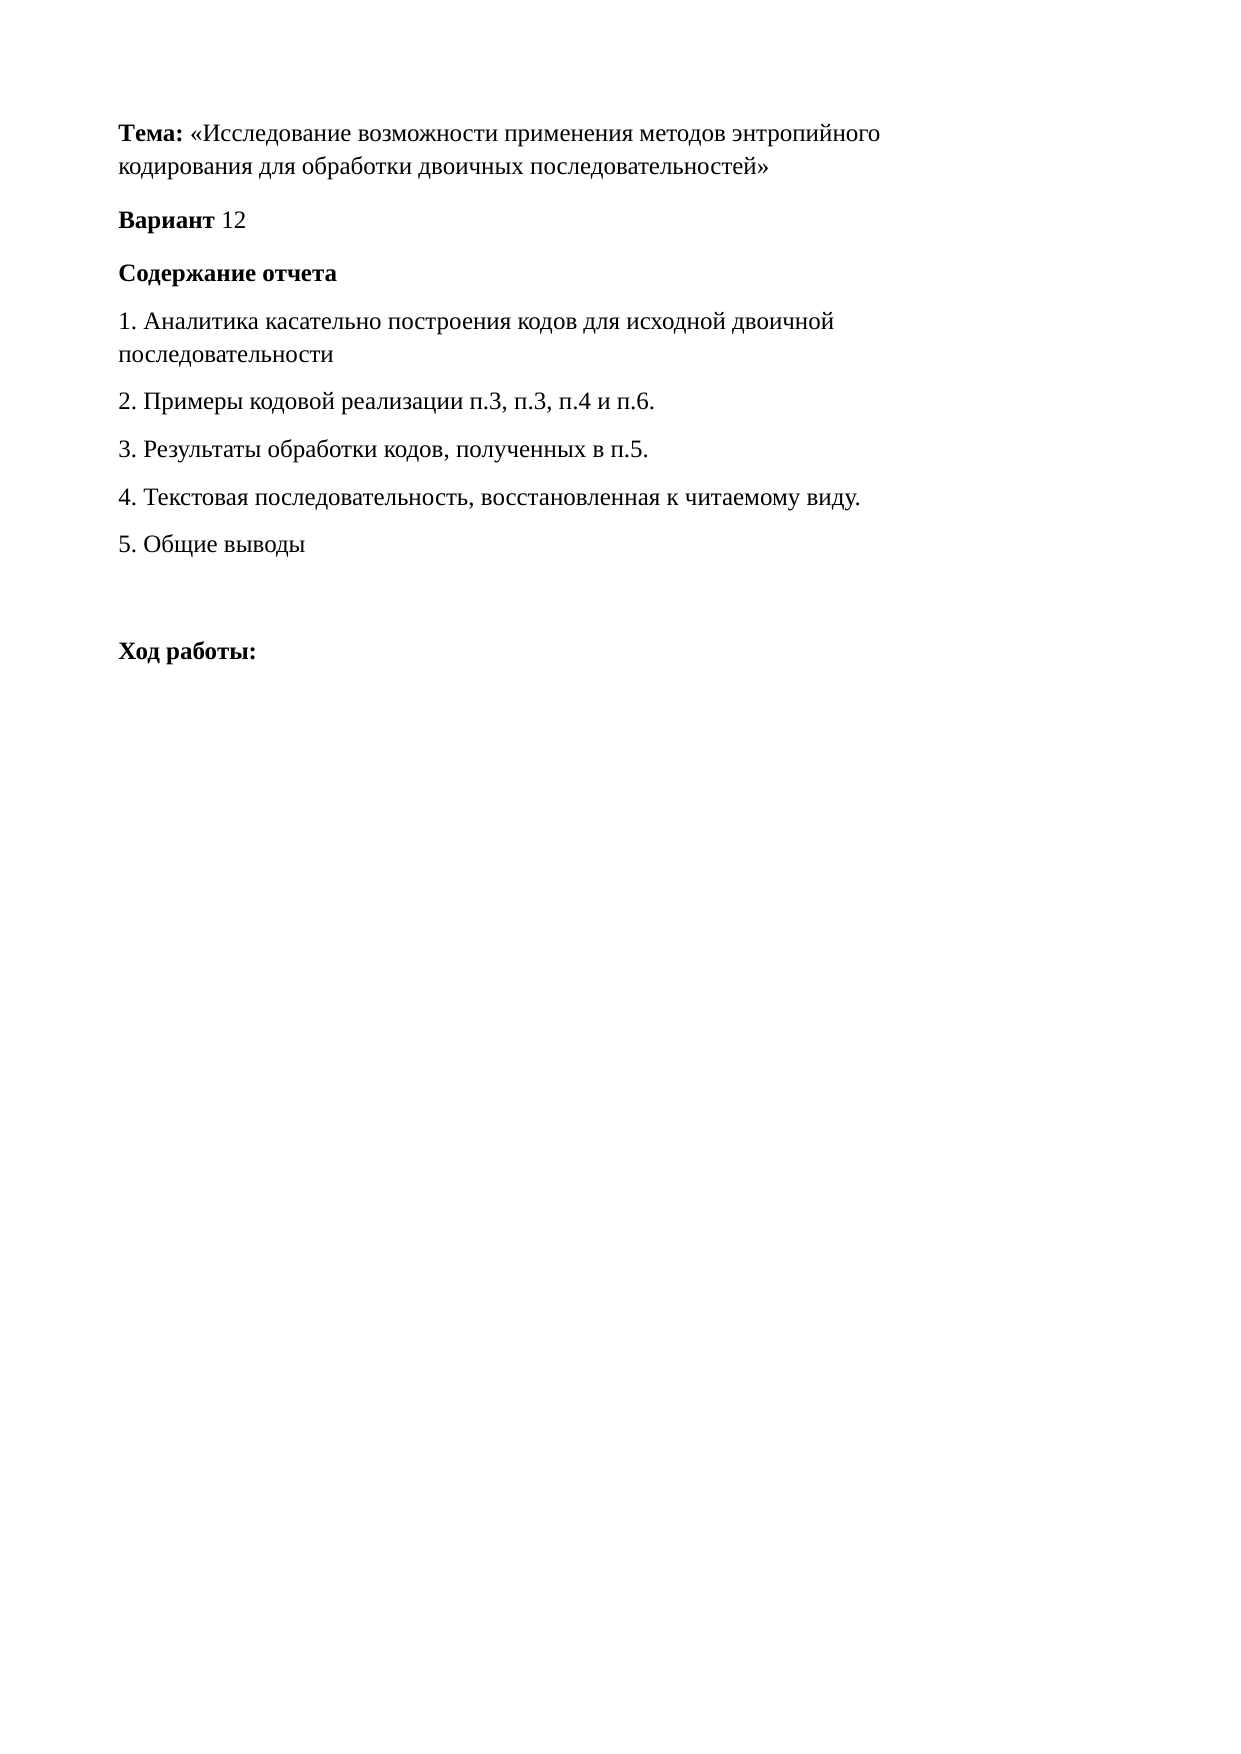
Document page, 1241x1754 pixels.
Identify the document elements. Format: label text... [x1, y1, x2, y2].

text 1. Аналитика касательно построения кодов для исходной двоичной последовательности [118, 306, 1017, 368]
text 5. Общие выводы [118, 529, 1017, 558]
text Содержание отчета [118, 258, 1017, 287]
text Вариант 12 [118, 205, 1017, 233]
text Ход работы: [118, 636, 1017, 665]
text Тема: «Исследование возможности применения методов энтропийного кодирования для обработки двоичных последовательностей» [118, 118, 1017, 180]
text 3. Результаты обработки кодов, полученных в п.5. [118, 434, 1017, 463]
text 2. Примеры кодовой реализации п.3, п.3, п.4 и п.6. [118, 386, 1017, 415]
text 4. Текстовая последовательность, восстановленная к читаемому виду. [118, 482, 1017, 510]
